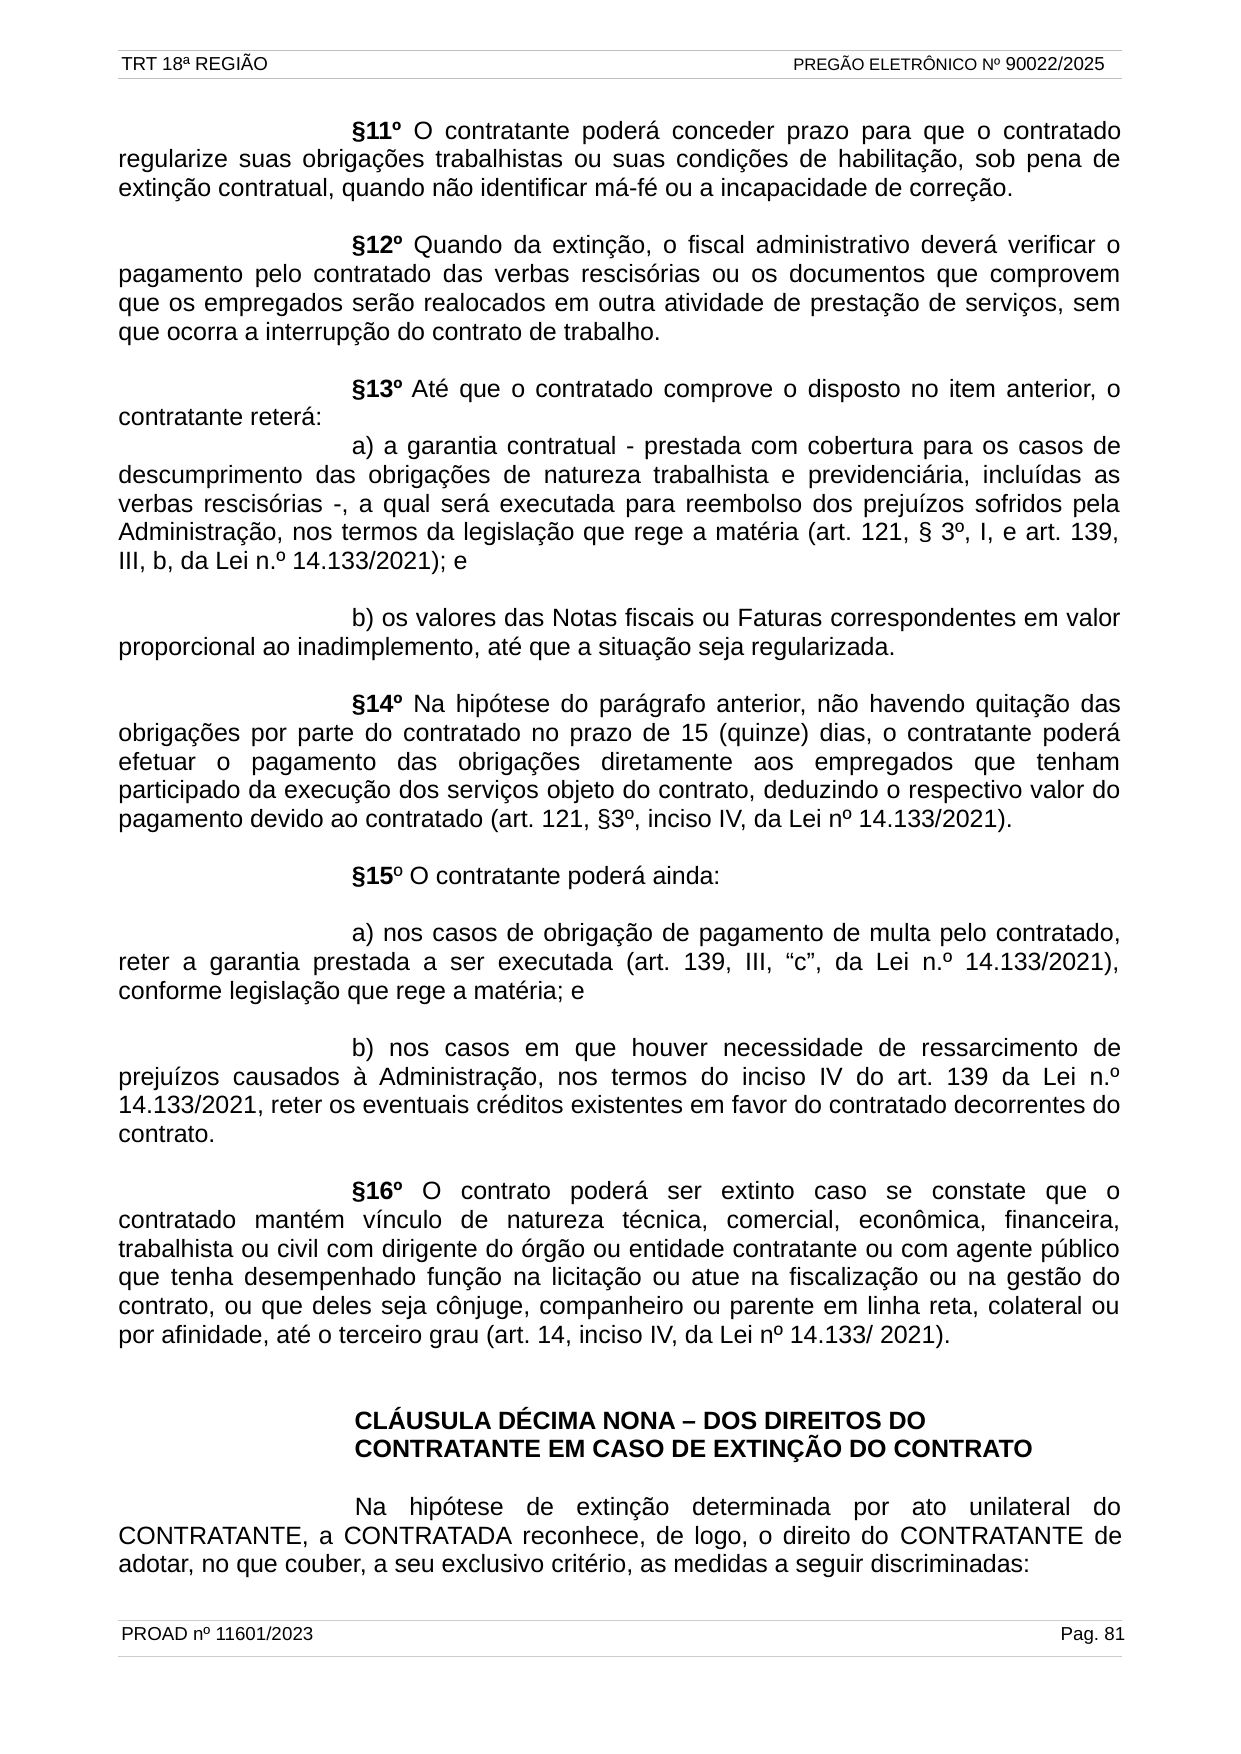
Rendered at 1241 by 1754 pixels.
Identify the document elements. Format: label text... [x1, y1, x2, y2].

text CONTRATANTE EM CASO DE EXTINÇÃO DO CONTRATO [354, 1434, 1122, 1463]
text a) nos casos de obrigação de pagamento de multa pelo contratado, reter a garantia prestada a ser executada (art. 139, III, “c”, da Lei n.º 14.133/2021), conforme legislação que rege a matéria; e [118, 918, 1122, 1004]
text §13º Até que o contratado comprove o disposto no item anterior, o contratante reterá: [118, 373, 1122, 431]
text b) os valores das Notas fiscais ou Faturas correspondentes em valor proporcional ao inadimplemento, até que a situação seja regularizada. [118, 603, 1122, 661]
text §14º Na hipótese do parágrafo anterior, não havendo quitação das obrigações por parte do contratado no prazo de 15 (quinze) dias, o contratante poderá efetuar o pagamento das obrigações diretamente aos empregados que tenham participado da execução dos serviços objeto do contrato, deduzindo o respectivo valor do pagamento devido ao contratado (art. 121, §3º, inciso IV, da Lei nº 14.133/2021). [118, 689, 1122, 833]
text CLÁUSULA DÉCIMA NONA – DOS DIREITOS DO [354, 1406, 1122, 1434]
text §16º O contrato poderá ser extinto caso se constate que o contratado mantém vínculo de natureza técnica, comercial, econômica, financeira, trabalhista ou civil com dirigente do órgão ou entidade contratante ou com agente público que tenha desempenhado função na licitação ou atue na fiscalização ou na gestão do contrato, ou que deles seja cônjuge, companheiro ou parente em linha reta, colateral ou por afinidade, até o terceiro grau (art. 14, inciso IV, da Lei nº 14.133/ 2021). [118, 1176, 1122, 1348]
text b) nos casos em que houver necessidade de ressarcimento de prejuízos causados à Administração, nos termos do inciso IV do art. 139 da Lei n.º 14.133/2021, reter os eventuais créditos existentes em favor do contratado decorrentes do contrato. [118, 1033, 1122, 1148]
text Na hipótese de extinção determinada por ato unilateral do CONTRATANTE, a CONTRATADA reconhece, de logo, o direito do CONTRATANTE de adotar, no que couber, a seu exclusivo critério, as medidas a seguir discriminadas: [118, 1492, 1122, 1578]
text §11º O contratante poderá conceder prazo para que o contratado regularize suas obrigações trabalhistas ou suas condições de habilitação, sob pena de extinção contratual, quando não identificar má-fé ou a incapacidade de correção. [118, 116, 1122, 202]
text a) a garantia contratual - prestada com cobertura para os casos de descumprimento das obrigações de natureza trabalhista e previdenciária, incluídas as verbas rescisórias -, a qual será executada para reembolso dos prejuízos sofridos pela Administração, nos termos da legislação que rege a matéria (art. 121, § 3º, I, e art. 139, III, b, da Lei n.º 14.133/2021); e [118, 431, 1122, 575]
text §12º Quando da extinção, o fiscal administrativo deverá verificar o pagamento pelo contratado das verbas rescisórias ou os documentos que comprovem que os empregados serão realocados em outra atividade de prestação de serviços, sem que ocorra a interrupção do contrato de trabalho. [118, 230, 1122, 345]
text §15º O contratante poderá ainda: [118, 861, 1122, 890]
